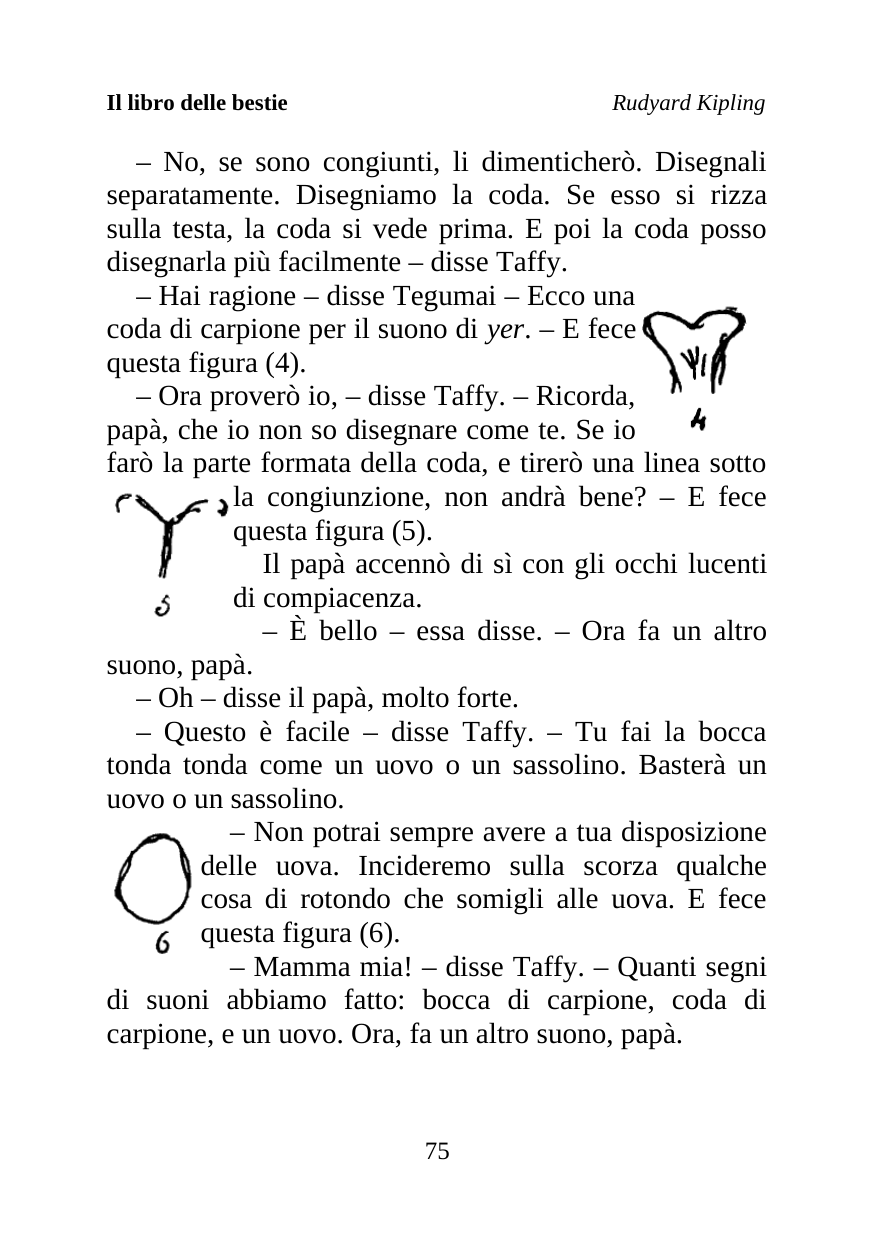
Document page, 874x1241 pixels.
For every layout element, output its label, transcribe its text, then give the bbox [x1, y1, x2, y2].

text – Mamma mia! – disse Taffy. – Quanti segni di suoni abbiamo fatto: bocca di carpione, coda di carpione, e un uovo. Ora, fa un altro suono, papà. [106, 949, 768, 1049]
text – Ora proverò io, – disse Taffy. – Ricorda, papà, che io non so disegnare come te. Se io farò la parte formata della coda, e tirerò una linea sotto la congiunzione, non andrà bene? – E fece questa figura (5). [106, 378, 768, 546]
picture [636, 300, 754, 436]
text Il papà accennò di sì con gli occhi lucenti di compiacenza. [233, 546, 768, 613]
picture [106, 824, 201, 960]
text – Oh – disse il papà, molto forte. [106, 680, 768, 714]
text – Hai ragione – disse Tegumai – Ecco una coda di carpione per il suono di yer. – E fece questa figura (4). [106, 278, 768, 378]
text – No, se sono congiunti, li dimenticherò. Disegnali separatamente. Disegniamo la coda. Se esso si rizza sulla testa, la coda si vede prima. E poi la coda posso disegnarla più facilmente – disse Taffy. [106, 144, 768, 278]
text – È bello – essa disse. – Ora fa un altro suono, papà. [106, 613, 768, 680]
text – Non potrai sempre avere a tua disposizione delle uova. Incideremo sulla scorza qualche cosa di rotondo che somigli alle uova. E fece questa figura (6). [106, 814, 768, 949]
picture [108, 485, 233, 624]
text – Questo è facile – disse Taffy. – Tu fai la bocca tonda tonda come un uovo o un sassolino. Basterà un uovo o un sassolino. [106, 714, 768, 814]
